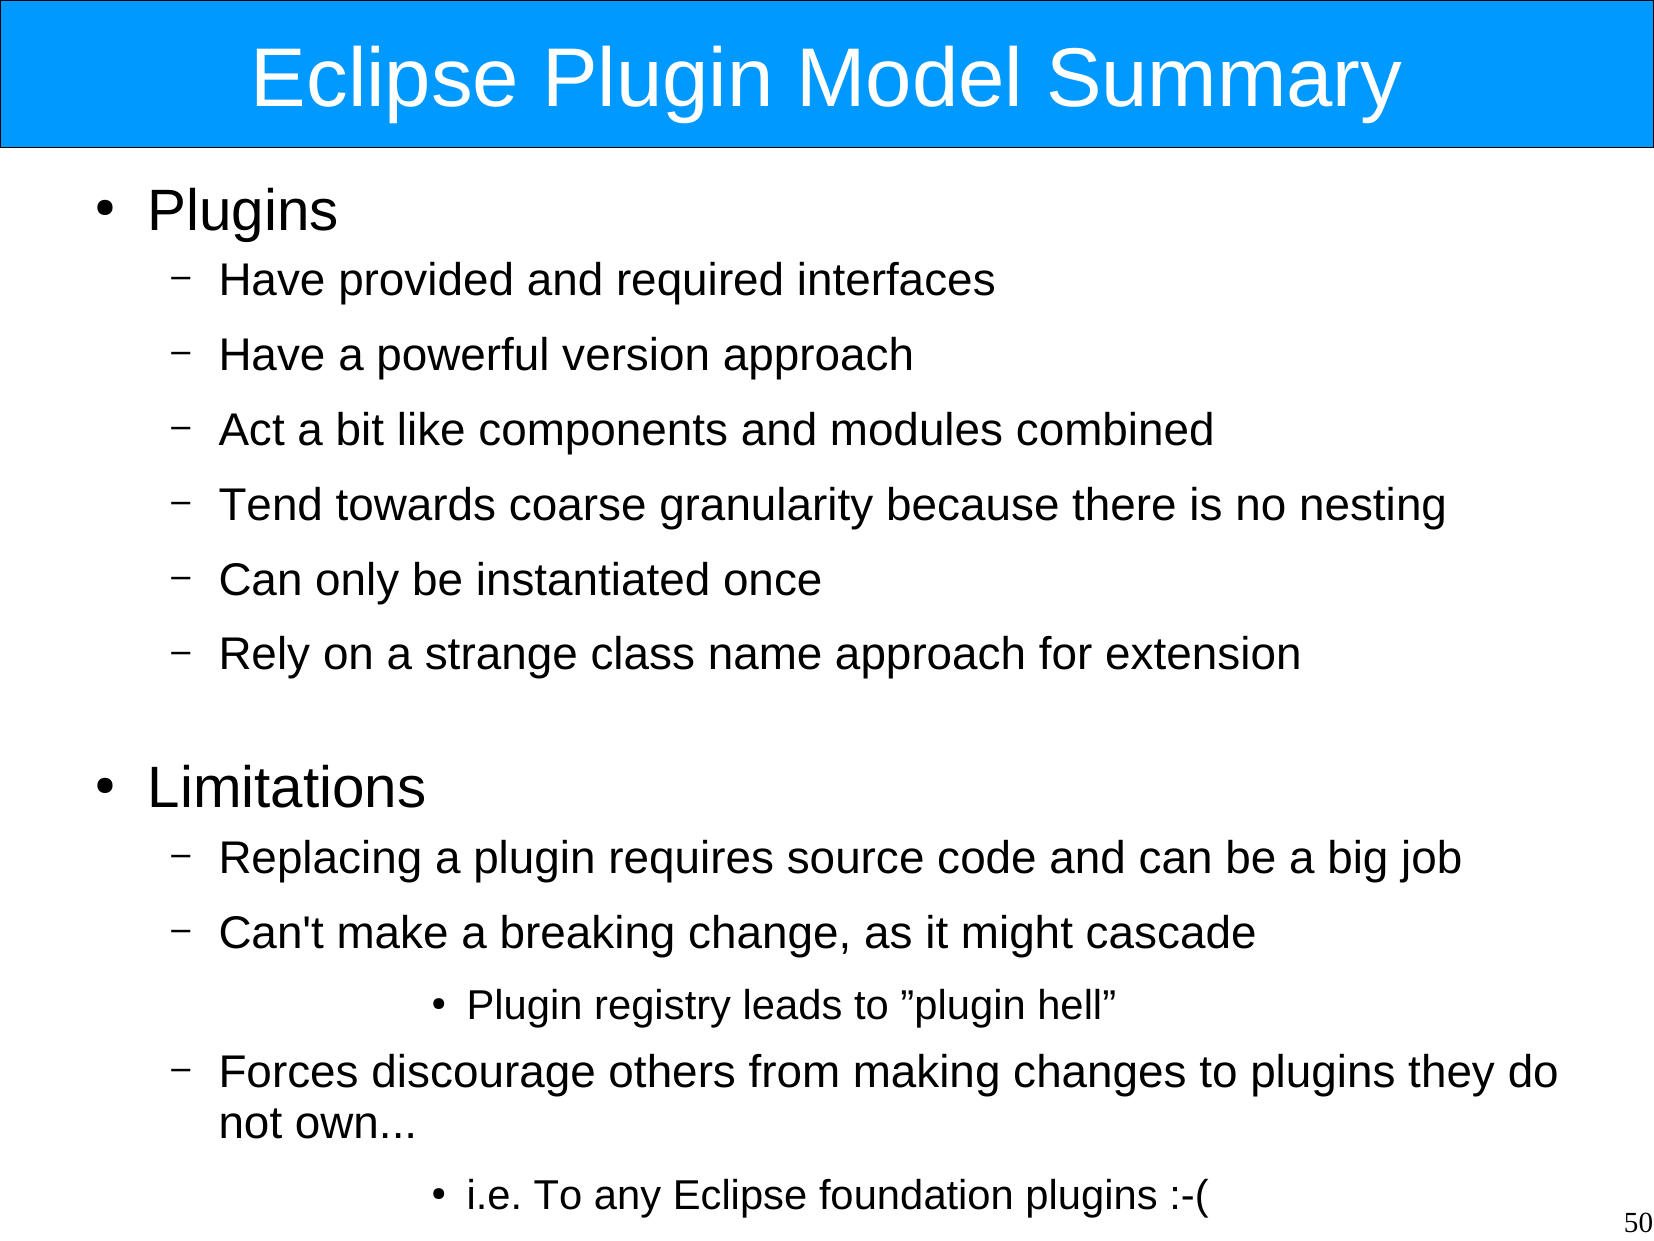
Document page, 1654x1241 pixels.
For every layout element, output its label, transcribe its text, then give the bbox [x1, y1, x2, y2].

title Eclipse Plugin Model Summary [82, 21, 1571, 135]
list Plugins Have provided and required interfaces Have a powerful version approach Act a bit like components and modules combined Tend towards coarse granularity because there is no nesting Can only be instantiated once Rely on a strange class name approach for extension Limitations Replacing a plugin requires source code and can be a big job Can't make a breaking change, as it might cascade Plugin registry leads to ”plugin hell” Forces discourage others from making changes to plugins they do not own... i.e. To any Eclipse foundation plugins :-( [76, 177, 1565, 1216]
